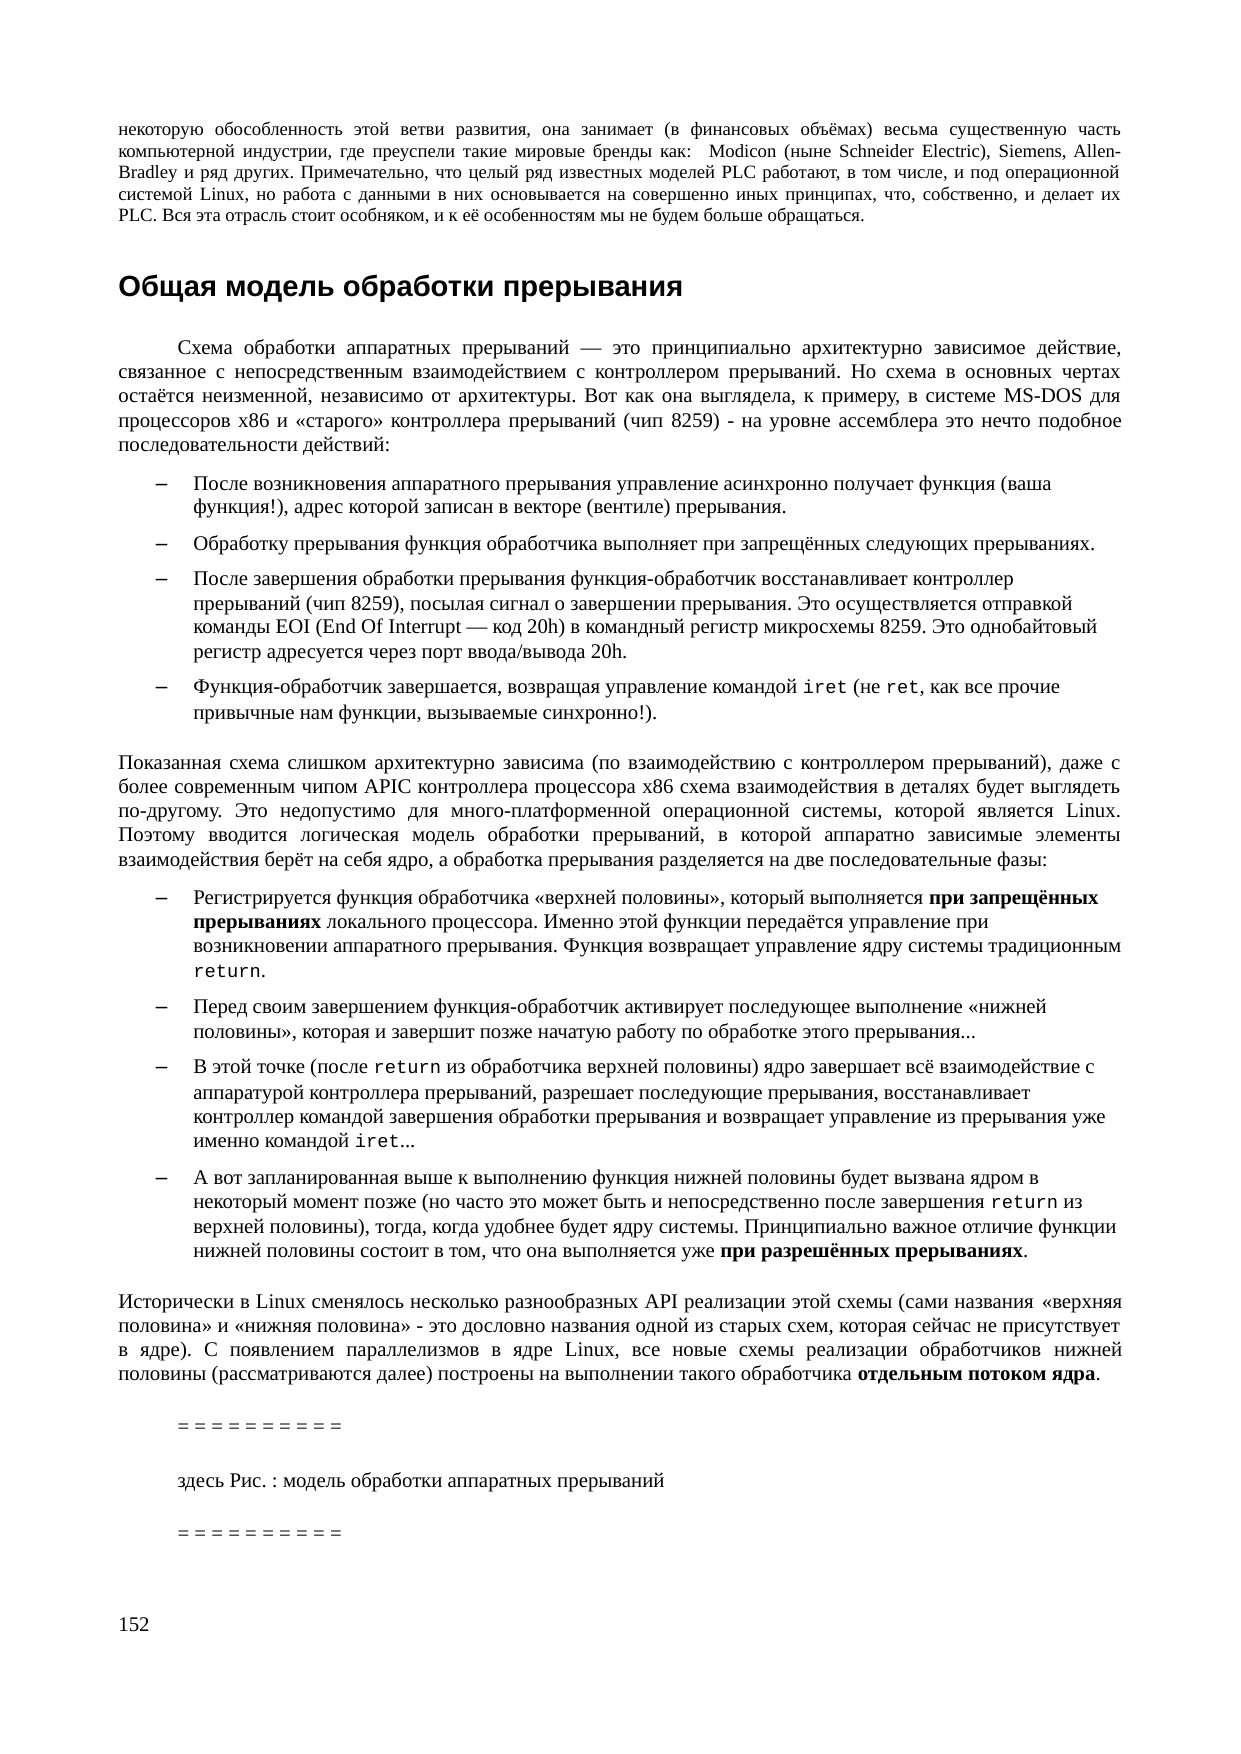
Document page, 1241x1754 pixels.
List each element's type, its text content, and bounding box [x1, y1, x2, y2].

list После завершения обработки прерывания функция-обработчик восстанавливает контроллер прерываний (чип 8259), посылая сигнал о завершении прерывания. Это осуществляется отправкой команды EOI (End Of Interrupt — код 20h) в командный регистр микросхемы 8259. Это однобайтовый регистр адресуется через порт ввода/вывода 20h. [156, 566, 1122, 663]
text Схема обработки аппаратных прерываний — это принципиально архитектурно зависимое действие, связанное с непосредственным взаимодействием с контроллером прерываний. Но схема в основных чертах остаётся неизменной, независимо от архитектуры. Вот как она выглядела, к примеру, в системе MS-DOS для процессоров x86 и «старого» контроллера прерываний (чип 8259) - на уровне ассемблера это нечто подобное последовательности действий: [118, 335, 1122, 456]
text = = = = = = = = = = [118, 1521, 1122, 1545]
text здесь Рис. : модель обработки аппаратных прерываний [118, 1468, 1122, 1492]
subtitle Общая модель обработки прерывания [118, 269, 1122, 302]
list После возникновения аппаратного прерывания управление асинхронно получает функция (ваша функция!), адрес которой записан в векторе (вентиле) прерывания. [156, 470, 1122, 518]
text Исторически в Linux сменялось несколько разнообразных API реализации этой схемы (сами названия «верхняя половина» и «нижняя половина» - это дословно названия одной из старых схем, которая сейчас не присутствует в ядре). С появлением параллелизмов в ядре Linux, все новые схемы реализации обработчиков нижней половины (рассматриваются далее) построены на выполнении такого обработчика отдельным потоком ядра. [118, 1288, 1122, 1385]
list В этой точке (после return из обработчика верхней половины) ядро завершает всё взаимодействие с аппаратурой контроллера прерываний, разрешает последующие прерывания, восстанавливает контроллер командой завершения обработки прерывания и возвращает управление из прерывания уже именно командой iret... [156, 1054, 1122, 1153]
text некоторую обособленность этой ветви развития, она занимает (в финансовых объёмах) весьма существенную часть компьютерной индустрии, где преуспели такие мировые бренды как: Modicon (ныне Schneider Electric), Siemens, Allen-Bradley и ряд других. Примечательно, что целый ряд известных моделей PLC работают, в том числе, и под операционной системой Linux, но работа с данными в них основывается на совершенно иных принципах, что, собственно, и делает их PLC. Вся эта отрасль стоит особняком, и к её особенностям мы не будем больше обращаться. [118, 118, 1122, 226]
list Регистрируется функция обработчика «верхней половины», который выполняется при запрещённых прерываниях локального процессора. Именно этой функции передаётся управление при возникновении аппаратного прерывания. Функция возвращает управление ядру системы традиционным return. [156, 885, 1122, 983]
list А вот запланированная выше к выполнению функция нижней половины будет вызвана ядром в некоторый момент позже (но часто это может быть и непосредственно после завершения return из верхней половины), тогда, когда удобнее будет ядру системы. Принципиально важное отличие функции нижней половины состоит в том, что она выполняется уже при разрешённых прерываниях. [156, 1165, 1122, 1262]
list Перед своим завершением функция-обработчик активирует последующее выполнение «нижней половины», которая и завершит позже начатую работу по обработке этого прерывания... [156, 994, 1122, 1043]
list Функция-обработчик завершается, возвращая управление командой iret (не ret, как все прочие привычные нам функции, вызываемые синхронно!). [156, 674, 1122, 724]
list Обработку прерывания функция обработчика выполняет при запрещённых следующих прерываниях. [156, 530, 1122, 554]
text = = = = = = = = = = [118, 1414, 1122, 1438]
text Показанная схема слишком архитектурно зависима (по взаимодействию с контроллером прерываний), даже с более современным чипом APIC контроллера процессора x86 схема взаимодействия в деталях будет выглядеть по-другому. Это недопустимо для много-платформенной операционной системы, которой является Linux. Поэтому вводится логическая модель обработки прерываний, в которой аппаратно зависимые элементы взаимодействия берёт на себя ядро, а обработка прерывания разделяется на две последовательные фазы: [118, 750, 1122, 871]
